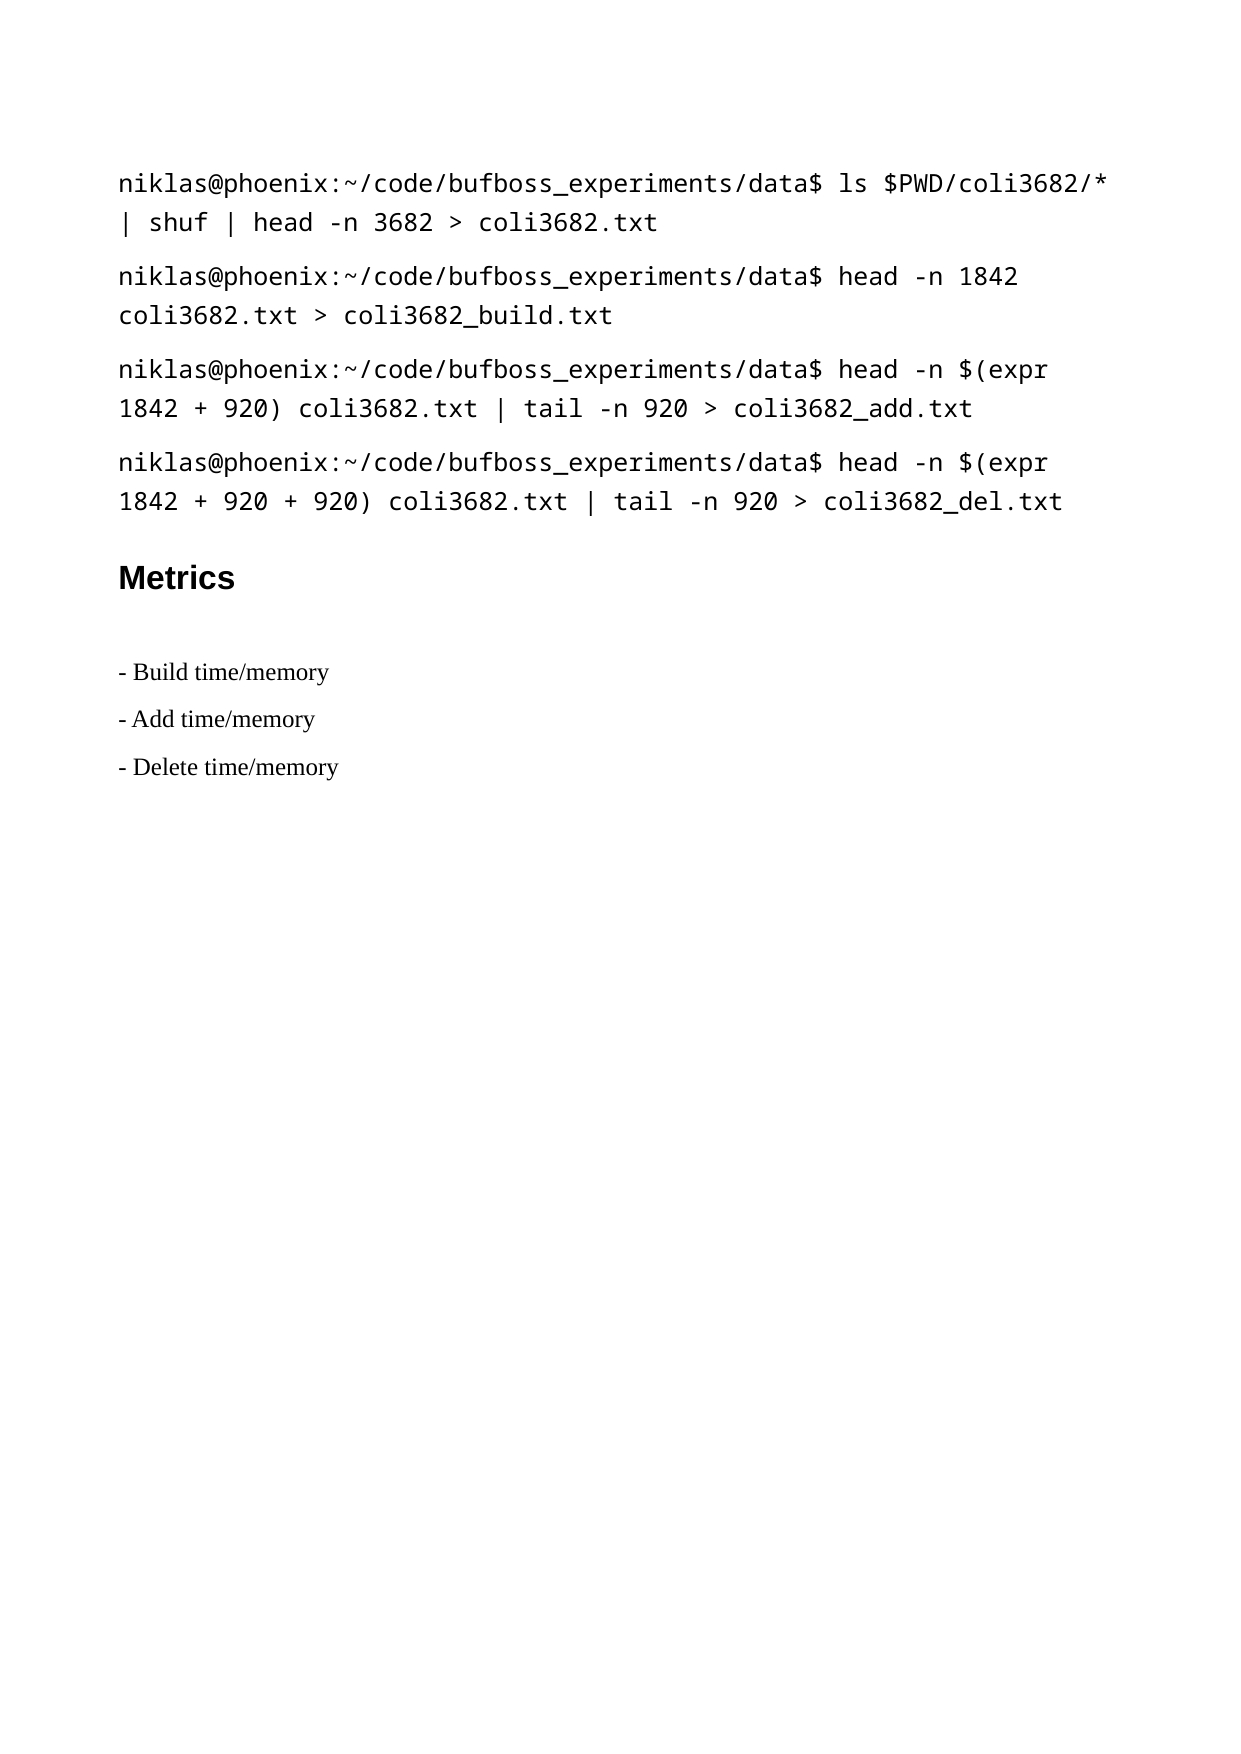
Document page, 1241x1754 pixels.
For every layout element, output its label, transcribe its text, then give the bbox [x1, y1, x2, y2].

text niklas@phoenix:~/code/bufboss_experiments/data$ head -n $(expr 1842 + 920) coli3682.txt | tail -n 920 > coli3682_add.txt [118, 352, 1122, 425]
text - Delete time/memory [118, 752, 1122, 781]
text - Add time/memory [118, 704, 1122, 733]
text niklas@phoenix:~/code/bufboss_experiments/data$ head -n $(expr 1842 + 920 + 920) coli3682.txt | tail -n 920 > coli3682_del.txt [118, 444, 1122, 518]
text niklas@phoenix:~/code/bufboss_experiments/data$ ls $PWD/coli3682/* | shuf | head -n 3682 > coli3682.txt [118, 166, 1122, 239]
text niklas@phoenix:~/code/bufboss_experiments/data$ head -n 1842 coli3682.txt > coli3682_build.txt [118, 259, 1122, 332]
subtitle Metrics [118, 558, 1122, 597]
text - Build time/memory [118, 657, 1122, 686]
